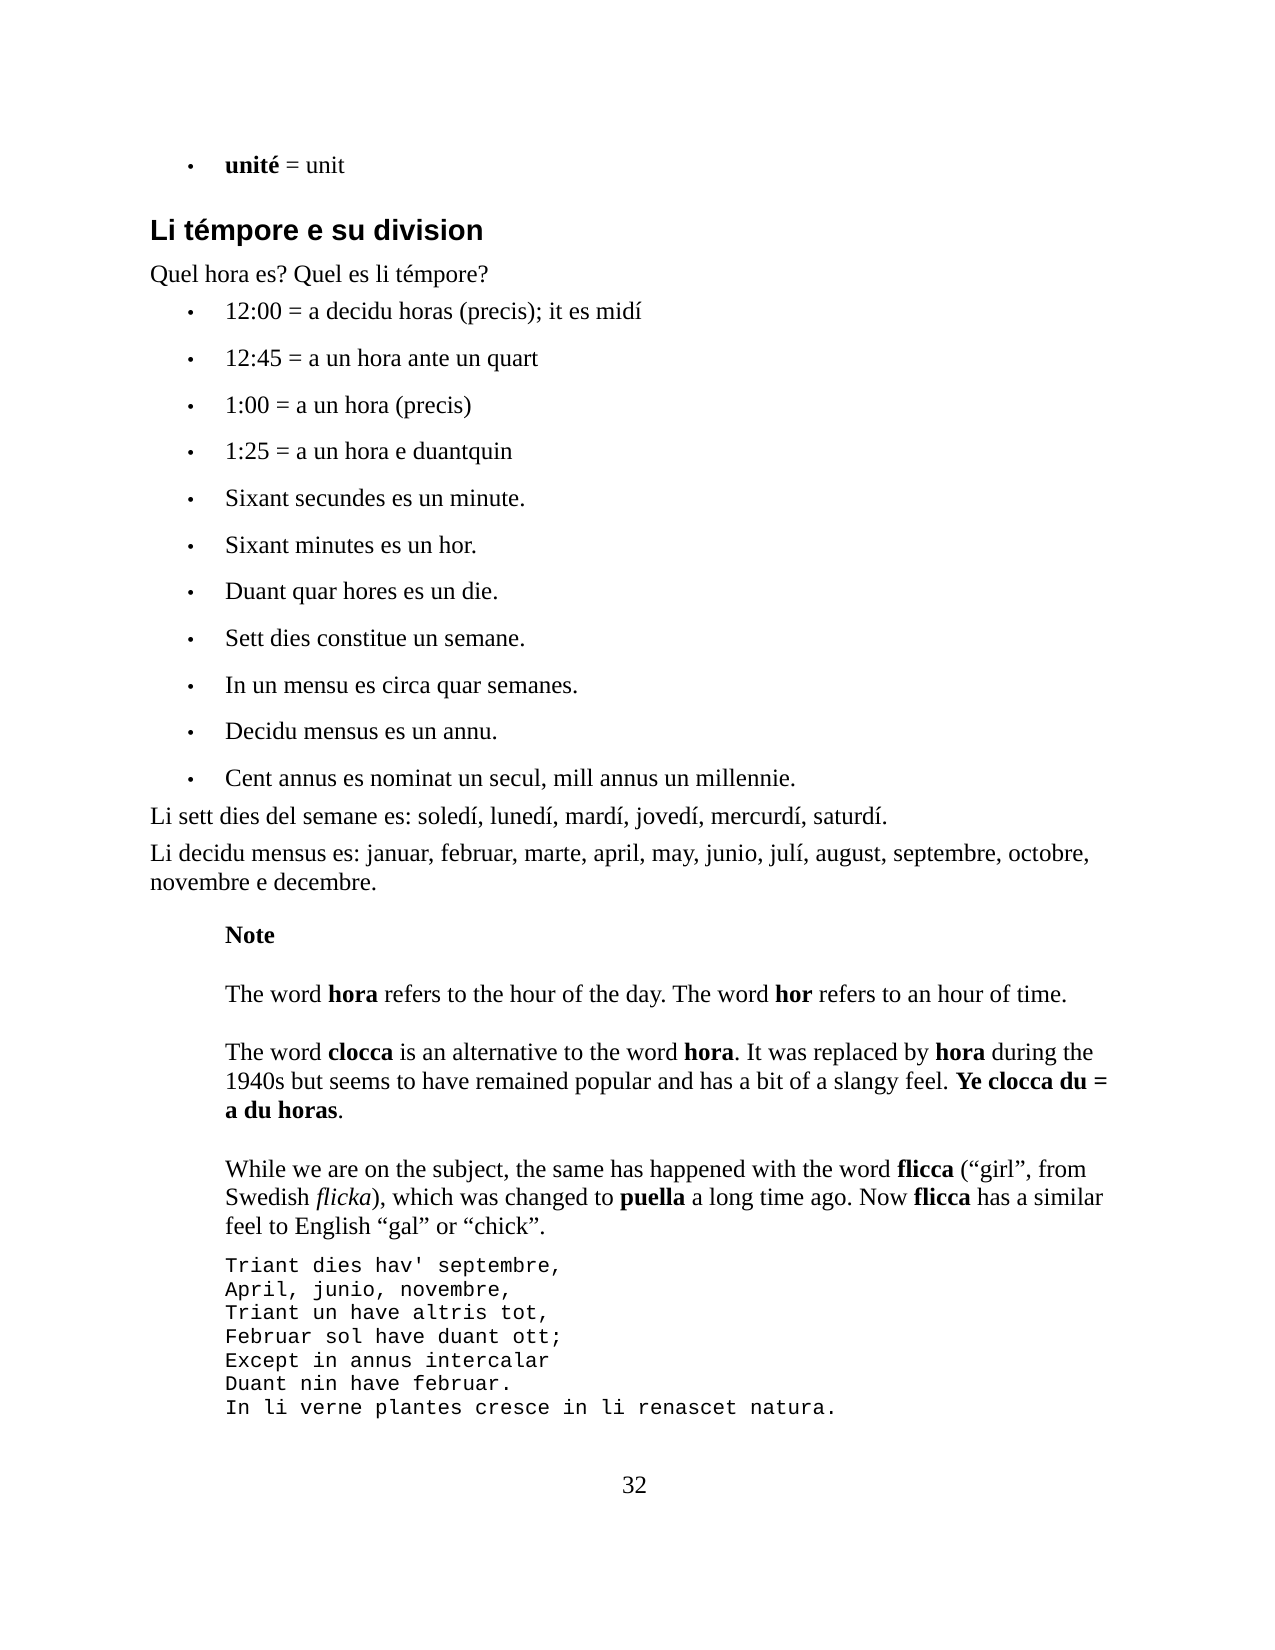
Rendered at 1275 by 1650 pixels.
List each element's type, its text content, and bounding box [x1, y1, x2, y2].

list 12:45 = a un hora ante un quart [187, 343, 1125, 372]
list Cent annus es nominat un secul, mill annus un millennie. [187, 763, 1125, 792]
text Februar sol have duant ott; [225, 1326, 1125, 1349]
text Triant dies hav' septembre, [225, 1255, 1125, 1279]
list Sixant minutes es un hor. [187, 530, 1125, 558]
text The word clocca is an alternative to the word hora. It was replaced by hora during the 1940s but seems to have remained popular and has a bit of a slangy feel. Ye clocca du = a du horas. [225, 1037, 1125, 1124]
text Note [225, 920, 1125, 949]
list Duant quar hores es un die. [187, 576, 1125, 605]
text Duant nin have februar. [225, 1373, 1125, 1397]
list Decidu mensus es un annu. [187, 716, 1125, 745]
text April, junio, novembre, [225, 1279, 1125, 1302]
list Sett dies constitue un semane. [187, 623, 1125, 652]
list 1:25 = a un hora e duantquin [187, 436, 1125, 465]
text The word hora refers to the hour of the day. The word hor refers to an hour of time. [225, 979, 1125, 1007]
list 1:00 = a un hora (precis) [187, 390, 1125, 418]
list unité = unit [187, 150, 1125, 179]
text In li verne plantes cresce in li renascet natura. [225, 1397, 1125, 1421]
text Quel hora es? Quel es li témpore? [150, 259, 1125, 287]
list In un mensu es circa quar semanes. [187, 670, 1125, 698]
text Li decidu mensus es: januar, februar, marte, april, may, junio, julí, august, septembre, octobre, novembre e decembre. [150, 838, 1125, 896]
text Li sett dies del semane es: soledí, lunedí, mardí, jovedí, mercurdí, saturdí. [150, 801, 1125, 829]
list 12:00 = a decidu horas (precis); it es midí [187, 296, 1125, 325]
text Triant un have altris tot, [225, 1302, 1125, 1326]
list Sixant secundes es un minute. [187, 483, 1125, 512]
subtitle Li témpore e su division [150, 213, 1125, 246]
text Except in annus intercalar [225, 1349, 1125, 1373]
text While we are on the subject, the same has happened with the word flicca (“girl”, from Swedish flicka), which was changed to puella a long time ago. Now flicca has a similar feel to English “gal” or “chick”. [225, 1154, 1125, 1240]
